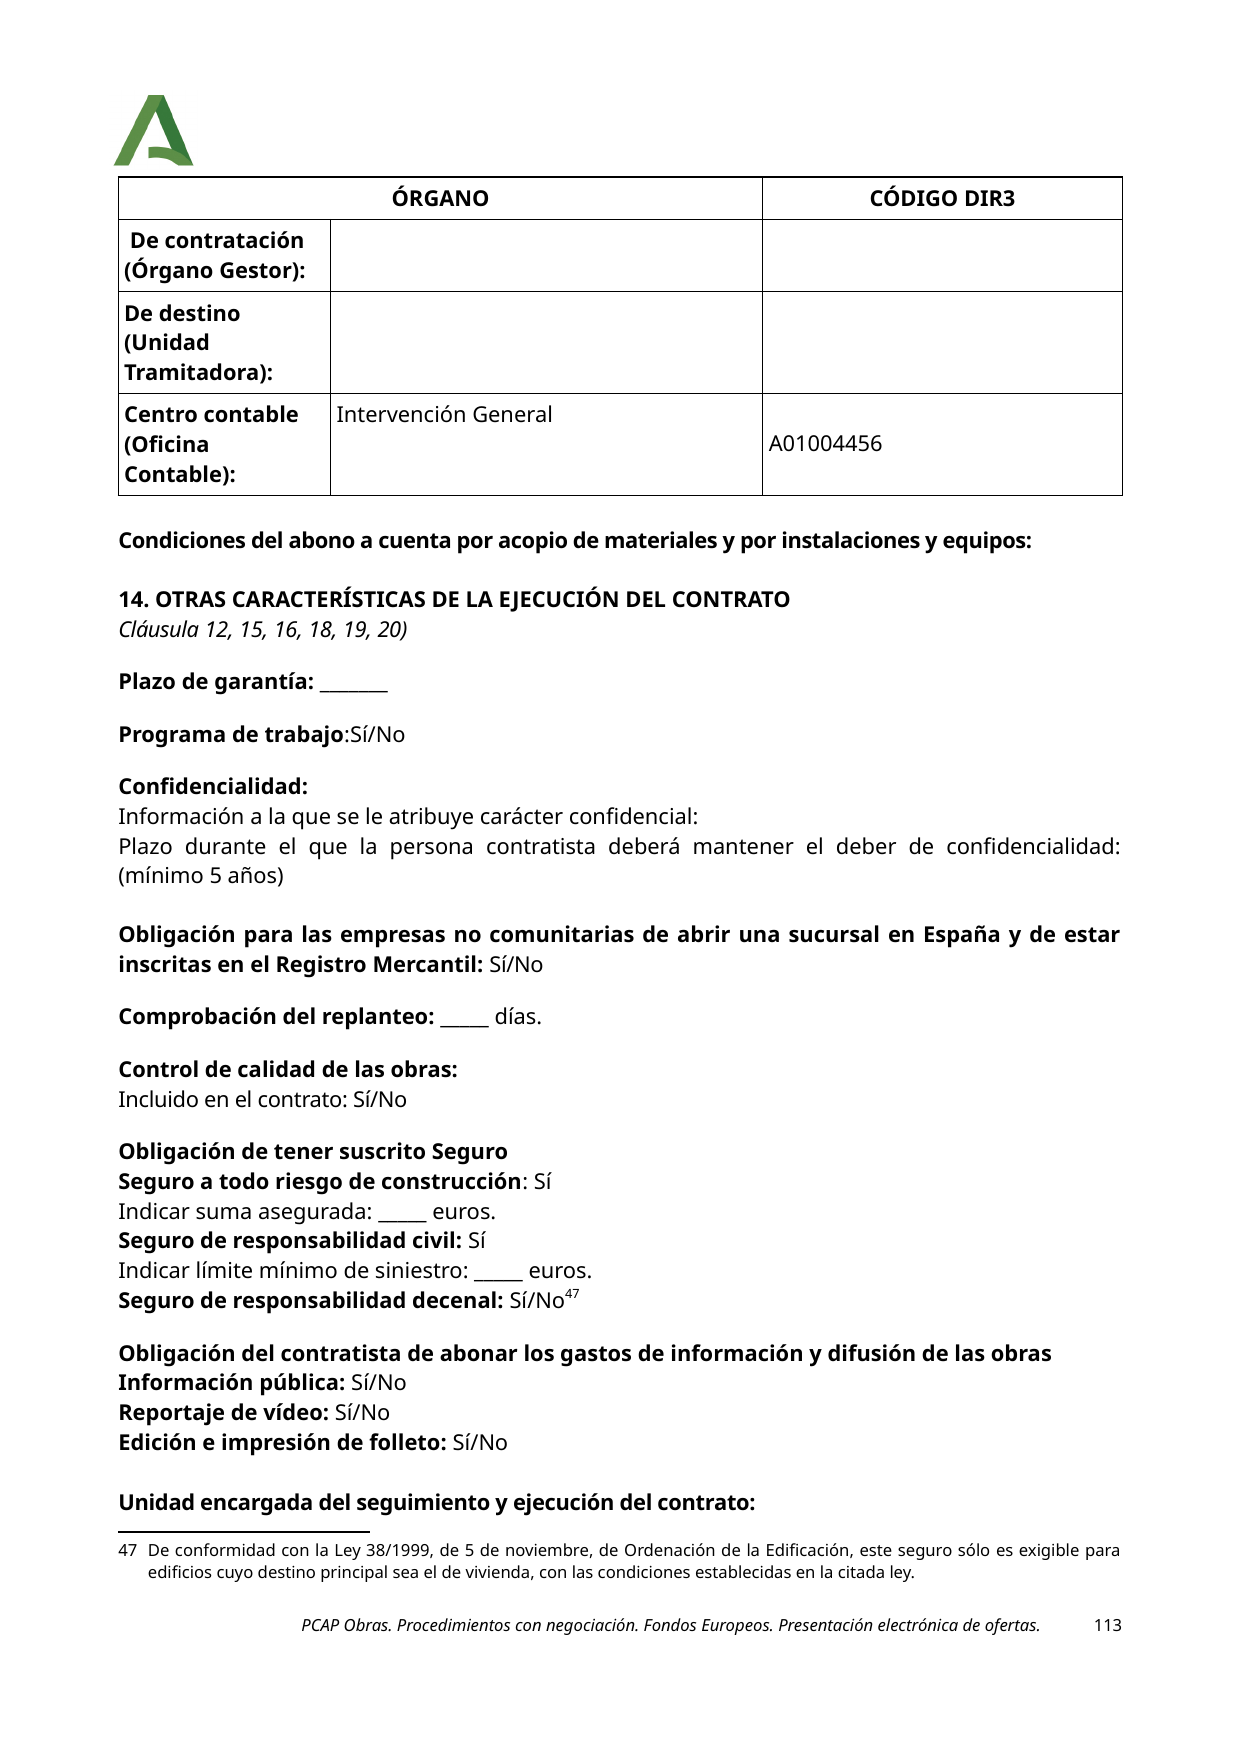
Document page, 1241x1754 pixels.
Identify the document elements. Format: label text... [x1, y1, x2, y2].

table_cell [331, 292, 762, 393]
text Seguro de responsabilidad decenal: Sí/No [118, 1285, 1122, 1315]
table_cell [331, 220, 762, 291]
text Confidencialidad: [118, 771, 1122, 801]
table_cell [763, 292, 1122, 393]
text Indicar suma asegurada: _____ euros. [118, 1196, 1122, 1226]
table_cell De destino (Unidad Tramitadora): [119, 292, 330, 393]
text Edición e impresión de folleto: Sí/No [118, 1427, 1122, 1457]
text Seguro a todo riesgo de construcción: Sí [118, 1166, 1122, 1196]
text Comprobación del replanteo: _____ días. [118, 1001, 1122, 1031]
text Control de calidad de las obras: [118, 1054, 1122, 1084]
text De conformidad con la Ley 38/1999, de 5 de noviembre, de Ordenación de la Edificación, este seguro sólo es exigible para edificios cuyo destino principal sea el de vivienda, con las condiciones establecidas en la citada ley. [118, 1538, 1122, 1584]
text Obligación del contratista de abonar los gastos de información y difusión de las obras [118, 1338, 1122, 1367]
text Seguro de responsabilidad civil: Sí [118, 1226, 1122, 1255]
table_header CÓDIGO DIR3 [763, 178, 1122, 219]
text 14. OTRAS CARACTERÍSTICAS DE LA EJECUCIÓN DEL CONTRATO [118, 584, 1122, 614]
table_header ÓRGANO [119, 178, 762, 219]
table_cell Centro contable (Oficina Contable): [119, 394, 330, 494]
text Reportaje de vídeo: Sí/No [118, 1397, 1122, 1427]
picture [109, 90, 198, 170]
table_cell Intervención General [331, 394, 762, 494]
text Información a la que se le atribuye carácter confidencial: [118, 801, 1122, 831]
table_cell De contratación (Órgano Gestor): [119, 220, 330, 291]
text Plazo de garantía: _______ [118, 666, 1122, 696]
table_cell [763, 220, 1122, 291]
text Información pública: Sí/No [118, 1367, 1122, 1397]
text Programa de trabajo:Sí/No [118, 719, 1122, 748]
text Obligación de tener suscrito Seguro [118, 1136, 1122, 1166]
text Plazo durante el que la persona contratista deberá mantener el deber de confidencialidad: (mínimo 5 años) [118, 831, 1122, 890]
text Unidad encargada del seguimiento y ejecución del contrato: [118, 1487, 1122, 1516]
text Obligación para las empresas no comunitarias de abrir una sucursal en España y de estar inscritas en el Registro Mercantil: Sí/No [118, 919, 1122, 979]
table_cell A01004456 [763, 394, 1122, 494]
text Condiciones del abono a cuenta por acopio de materiales y por instalaciones y equipos: [118, 525, 1122, 555]
text Cláusula 12, 15, 16, 18, 19, 20) [118, 614, 1122, 643]
text Incluido en el contrato: Sí/No [118, 1084, 1122, 1113]
text Indicar límite mínimo de siniestro: _____ euros. [118, 1255, 1122, 1285]
